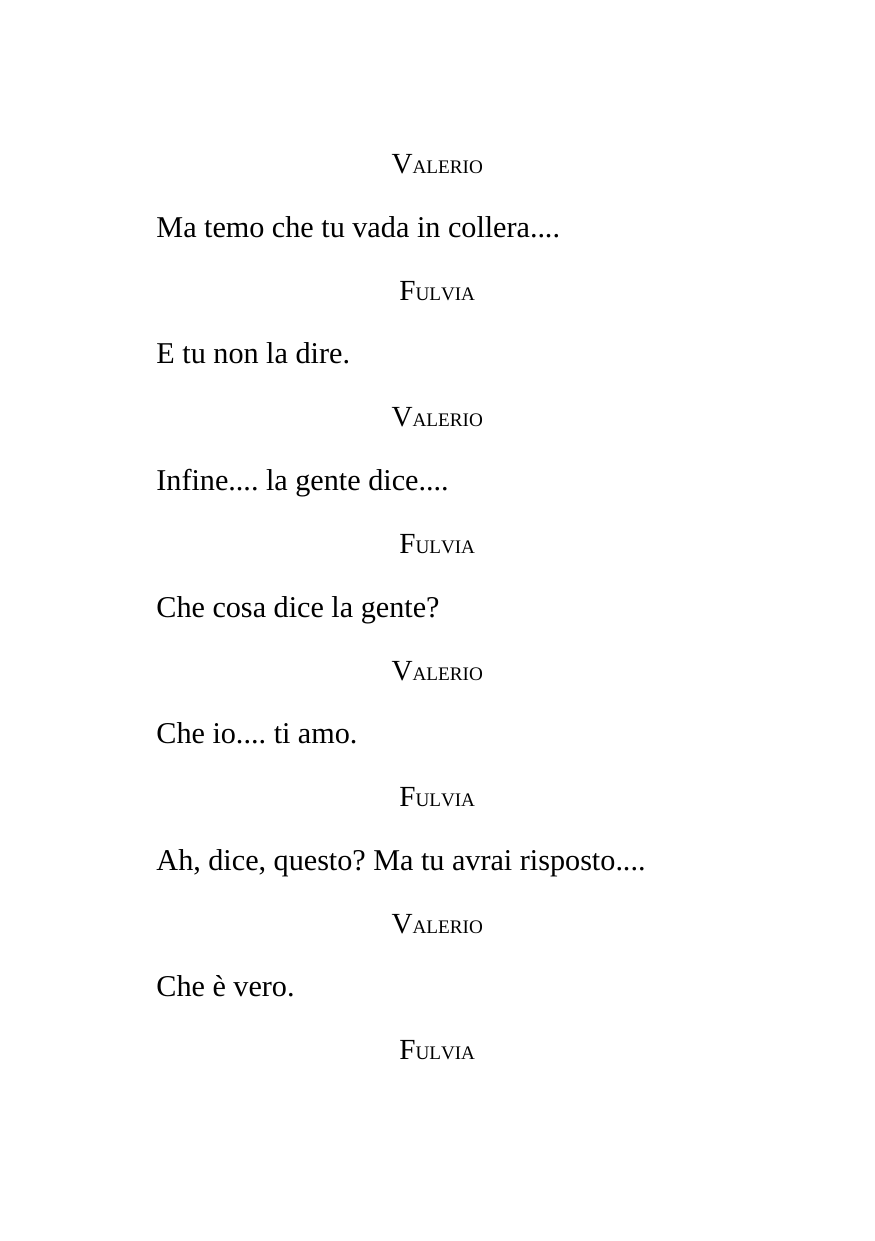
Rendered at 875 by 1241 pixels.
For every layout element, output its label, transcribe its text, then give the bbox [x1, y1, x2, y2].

text Ah, dice, questo? Ma tu avrai risposto.... [106, 842, 768, 877]
text Che è vero. [106, 968, 768, 1003]
text E tu non la dire. [106, 336, 768, 370]
text Infine.... la gente dice.... [106, 462, 768, 497]
text Che cosa dice la gente? [106, 589, 768, 623]
text Fulvia [156, 273, 718, 307]
text Valerio [156, 653, 718, 686]
text Valerio [156, 146, 718, 180]
text Fulvia [156, 1032, 718, 1066]
text Valerio [156, 399, 718, 433]
text Fulvia [156, 779, 718, 813]
text Ma temo che tu vada in collera.... [106, 209, 768, 244]
text Fulvia [156, 526, 718, 560]
text Valerio [156, 906, 718, 939]
text Che io.... ti amo. [106, 715, 768, 750]
